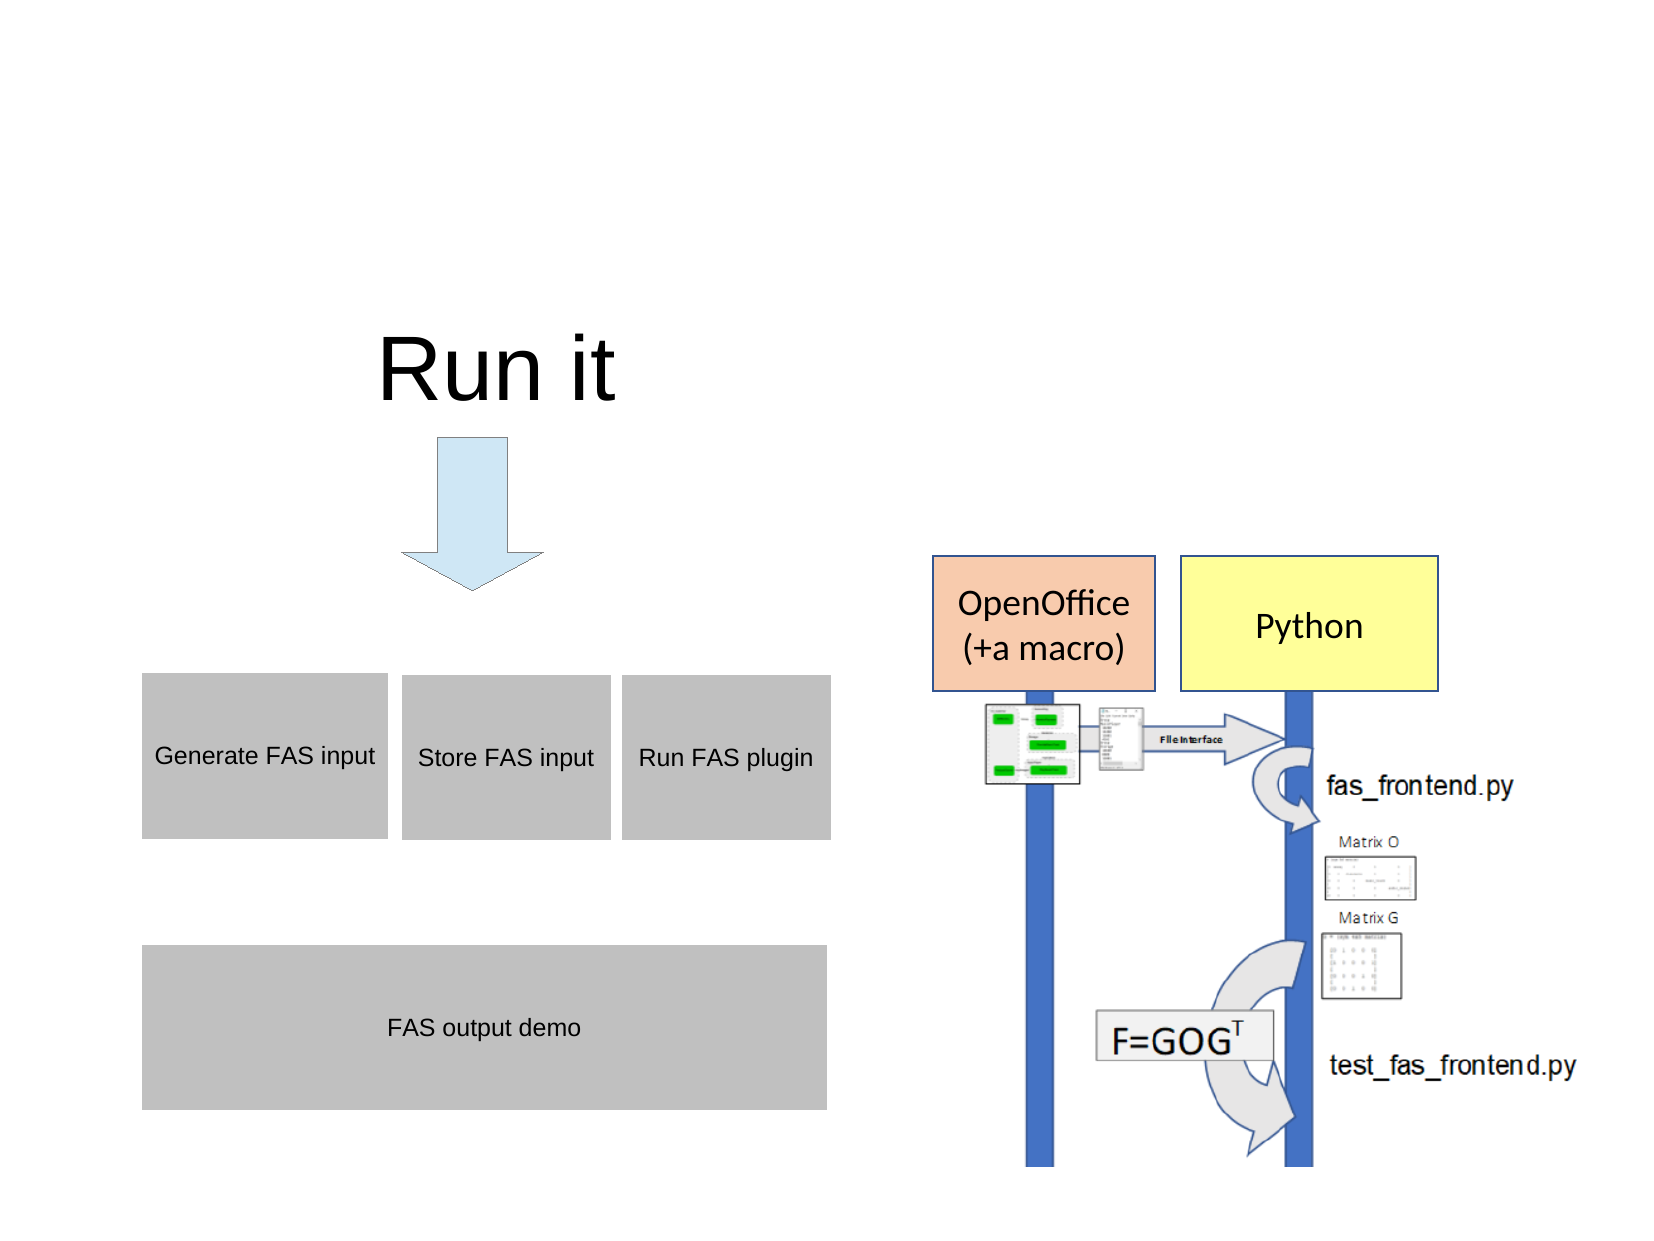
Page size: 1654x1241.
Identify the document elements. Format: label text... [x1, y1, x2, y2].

picture [934, 528, 1625, 1167]
title Run it [153, 265, 839, 473]
text_box [401, 437, 544, 591]
text_box OpenOffice (+a macro) [933, 555, 1156, 691]
text_box Python [1181, 555, 1439, 691]
